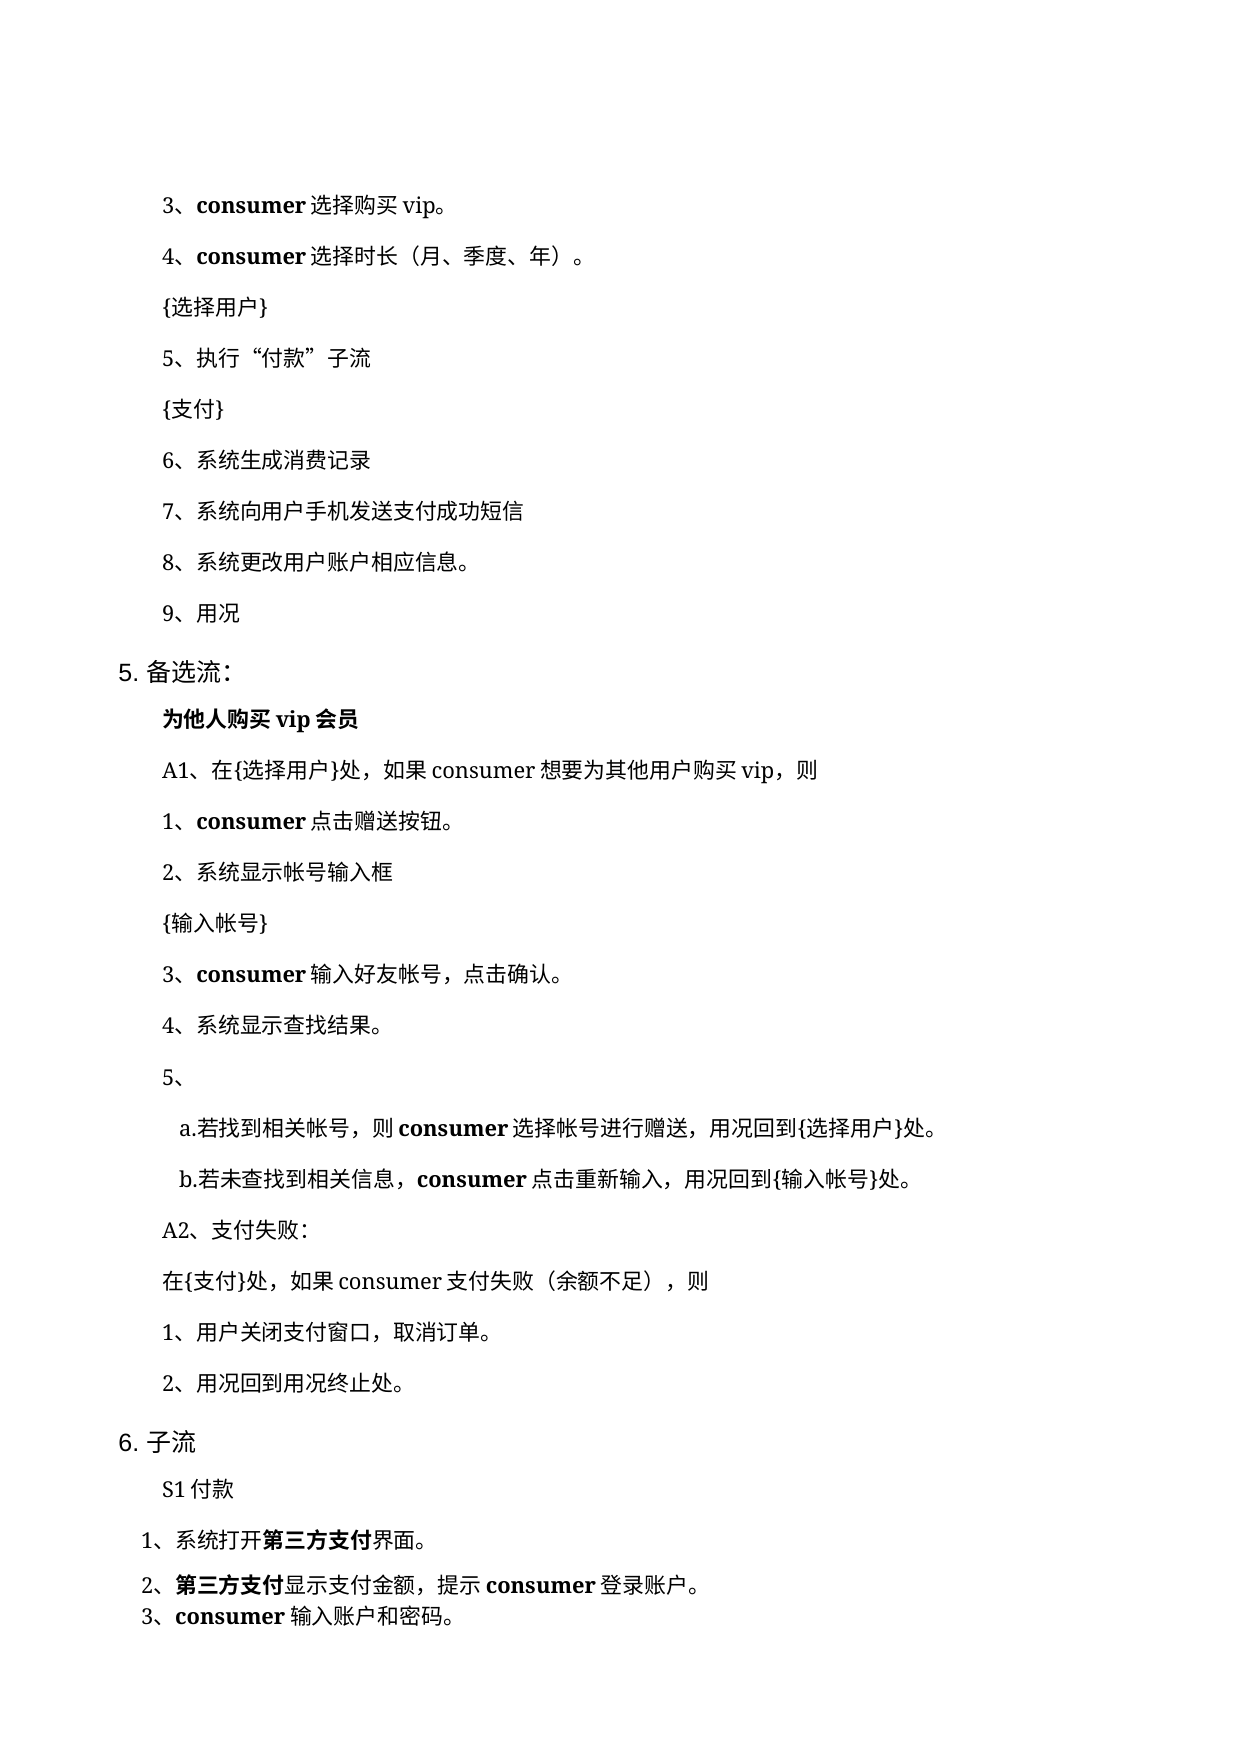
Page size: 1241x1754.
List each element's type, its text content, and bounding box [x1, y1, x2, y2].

text 在{支付}处，如果consumer支付失败（余额不足），则 [118, 1264, 1122, 1295]
text A2、支付失败： [118, 1213, 1122, 1244]
text {输入帐号} [118, 906, 1122, 938]
text 4、consumer选择时长（月、季度、年）。 [118, 239, 1122, 270]
text 3、consumer输入好友帐号，点击确认。 [118, 957, 1122, 989]
text 7、系统向用户手机发送支付成功短信 [118, 494, 1122, 526]
text 2、系统显示帐号输入框 [118, 855, 1122, 887]
text {支付} [118, 392, 1122, 423]
text {选择用户} [118, 290, 1122, 321]
text 1、用户关闭支付窗口，取消订单。 [118, 1315, 1122, 1346]
text a.若找到相关帐号，则consumer选择帐号进行赠送，用况回到{选择用户}处。 [118, 1111, 1122, 1142]
text 4、系统显示查找结果。 [118, 1008, 1122, 1040]
text 5、执行“付款”子流 [118, 341, 1122, 372]
text S1付款 [118, 1472, 1122, 1504]
text 3、consumer输入账户和密码。 [118, 1599, 1122, 1631]
text b.若未查找到相关信息，consumer点击重新输入，用况回到{输入帐号}处。 [118, 1162, 1122, 1193]
text A1、在{选择用户}处，如果consumer想要为其他用户购买vip，则 [118, 753, 1122, 785]
text 2、第三方支付显示支付金额，提示consumer登录账户。 [118, 1568, 1122, 1599]
subtitle 子流 [118, 1422, 1122, 1458]
text 3、consumer选择购买vip。 [118, 188, 1122, 219]
text 8、系统更改用户账户相应信息。 [118, 545, 1122, 577]
text 9、用况 [118, 596, 1122, 628]
text 1、系统打开第三方支付界面。 [118, 1523, 1122, 1555]
subtitle 备选流： [118, 652, 1122, 688]
text 为他人购买vip会员 [118, 702, 1122, 734]
text 2、用况回到用况终止处。 [118, 1366, 1122, 1397]
text 5、 [118, 1059, 1122, 1091]
text 1、consumer点击赠送按钮。 [118, 804, 1122, 836]
text 6、系统生成消费记录 [118, 443, 1122, 474]
